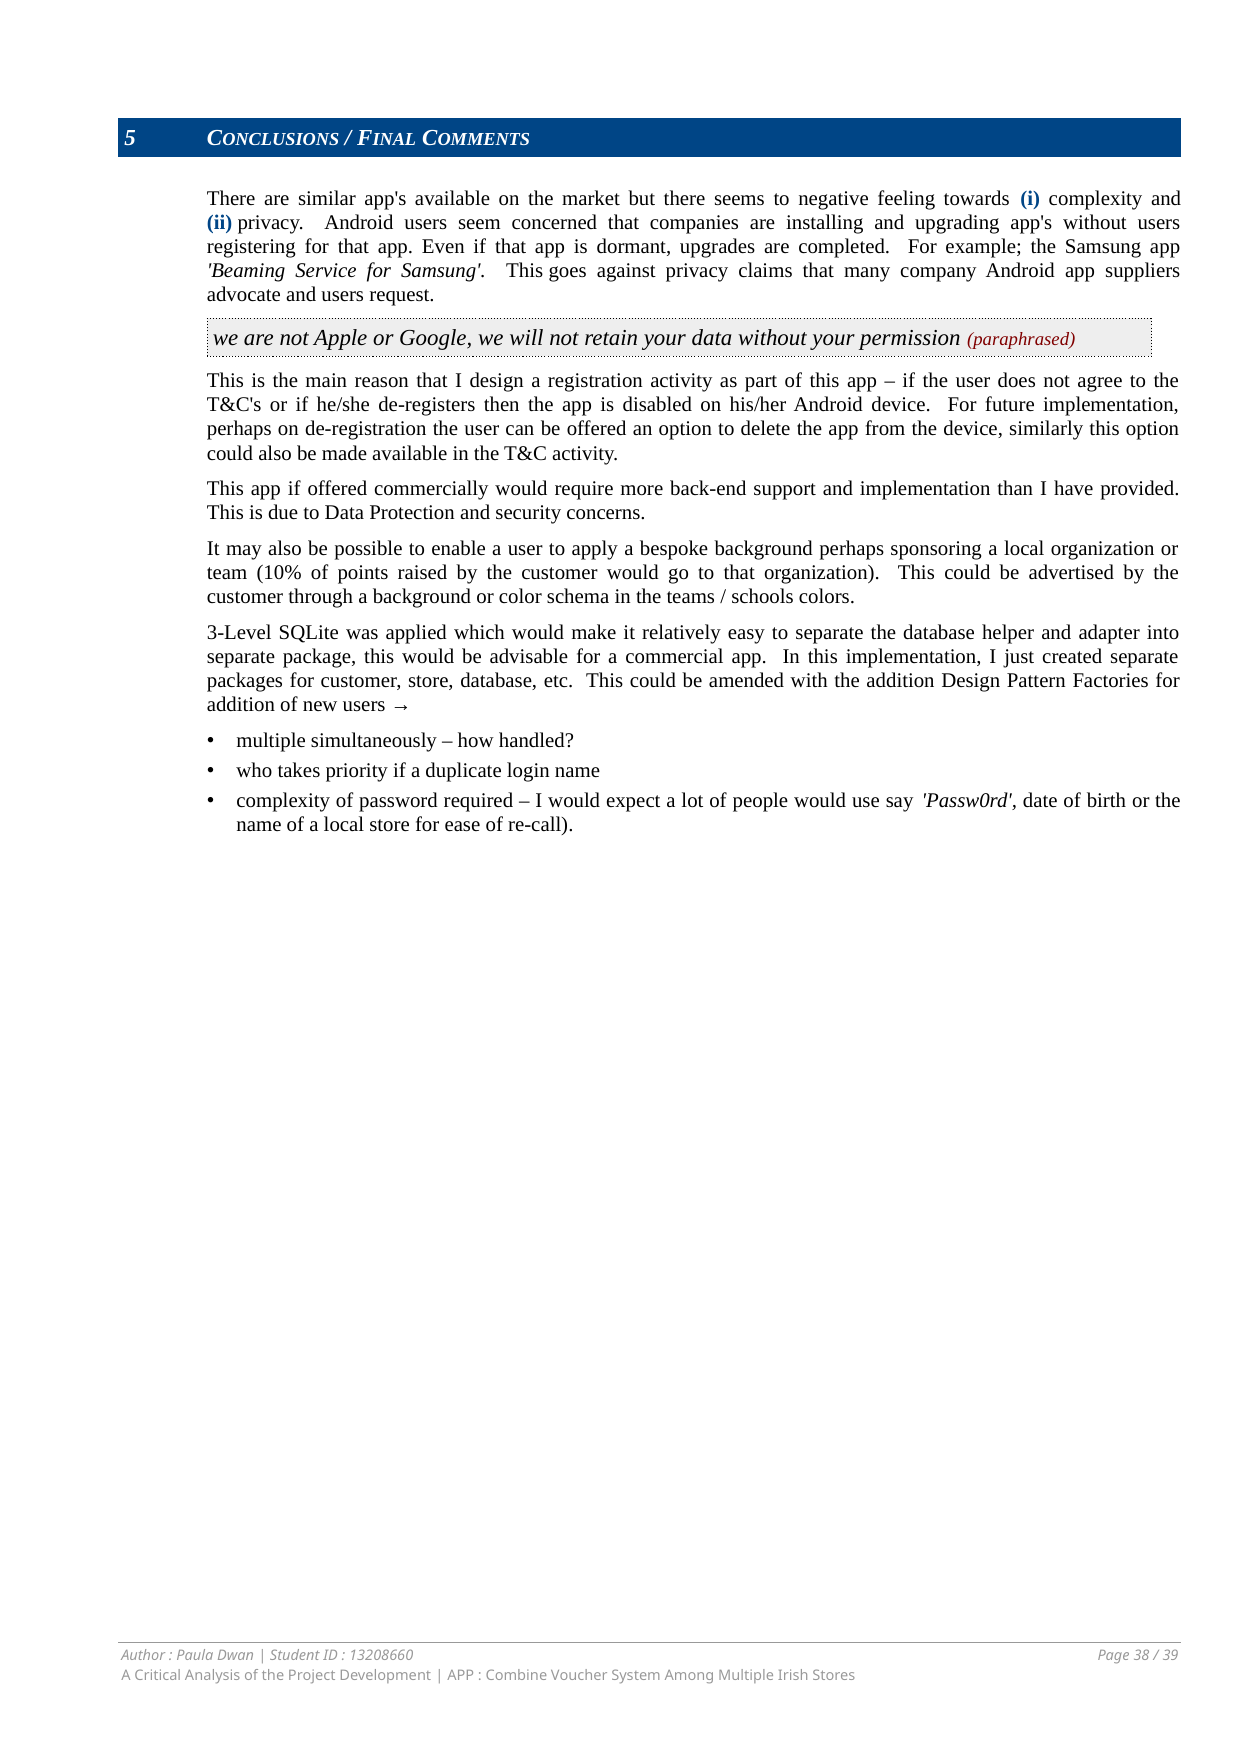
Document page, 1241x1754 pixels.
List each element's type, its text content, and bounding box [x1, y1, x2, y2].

text 3-Level SQLite was applied which would make it relatively easy to separate the database helper and adapter into separate package, this would be advisable for a commercial app. In this implementation, I just created separate packages for customer, store, database, etc. This could be amended with the addition Design Pattern Factories for addition of new users → [207, 620, 1181, 716]
text This app if offered commercially would require more back-end support and implementation than I have provided. This is due to Data Protection and security concerns. [207, 476, 1181, 524]
text It may also be possible to enable a user to apply a bespoke background perhaps sponsoring a local organization or team (10% of points raised by the customer would go to that organization). This could be advertised by the customer through a background or color schema in the teams / schools colors. [207, 536, 1181, 608]
subtitle Conclusions / Final Comments [118, 119, 1181, 156]
text There are similar app's available on the market but there seems to negative feeling towards (i) complexity and (ii) privacy. Android users seem concerned that companies are installing and upgrading app's without users registering for that app. Even if that app is dormant, upgrades are completed. For example; the Samsung app 'Beaming Service for Samsung'. This goes against privacy claims that many company Android app suppliers advocate and users request. [207, 186, 1181, 306]
text This is the main reason that I design a registration activity as part of this app – if the user does not agree to the T&C's or if he/she de-registers then the app is disabled on his/her Android device. For future implementation, perhaps on de-registration the user can be offered an option to delete the app from the device, similarly this option could also be made available in the T&C activity. [207, 368, 1181, 464]
list who takes priority if a duplicate login name [207, 758, 1181, 782]
list complexity of password required – I would expect a lot of people would use say 'Passw0rd', date of birth or the name of a local store for ease of re-call). [207, 788, 1181, 836]
list multiple simultaneously – how handled? [207, 728, 1181, 752]
text we are not Apple or Google, we will not retain your data without your permission (paraphrased) [207, 318, 1152, 356]
